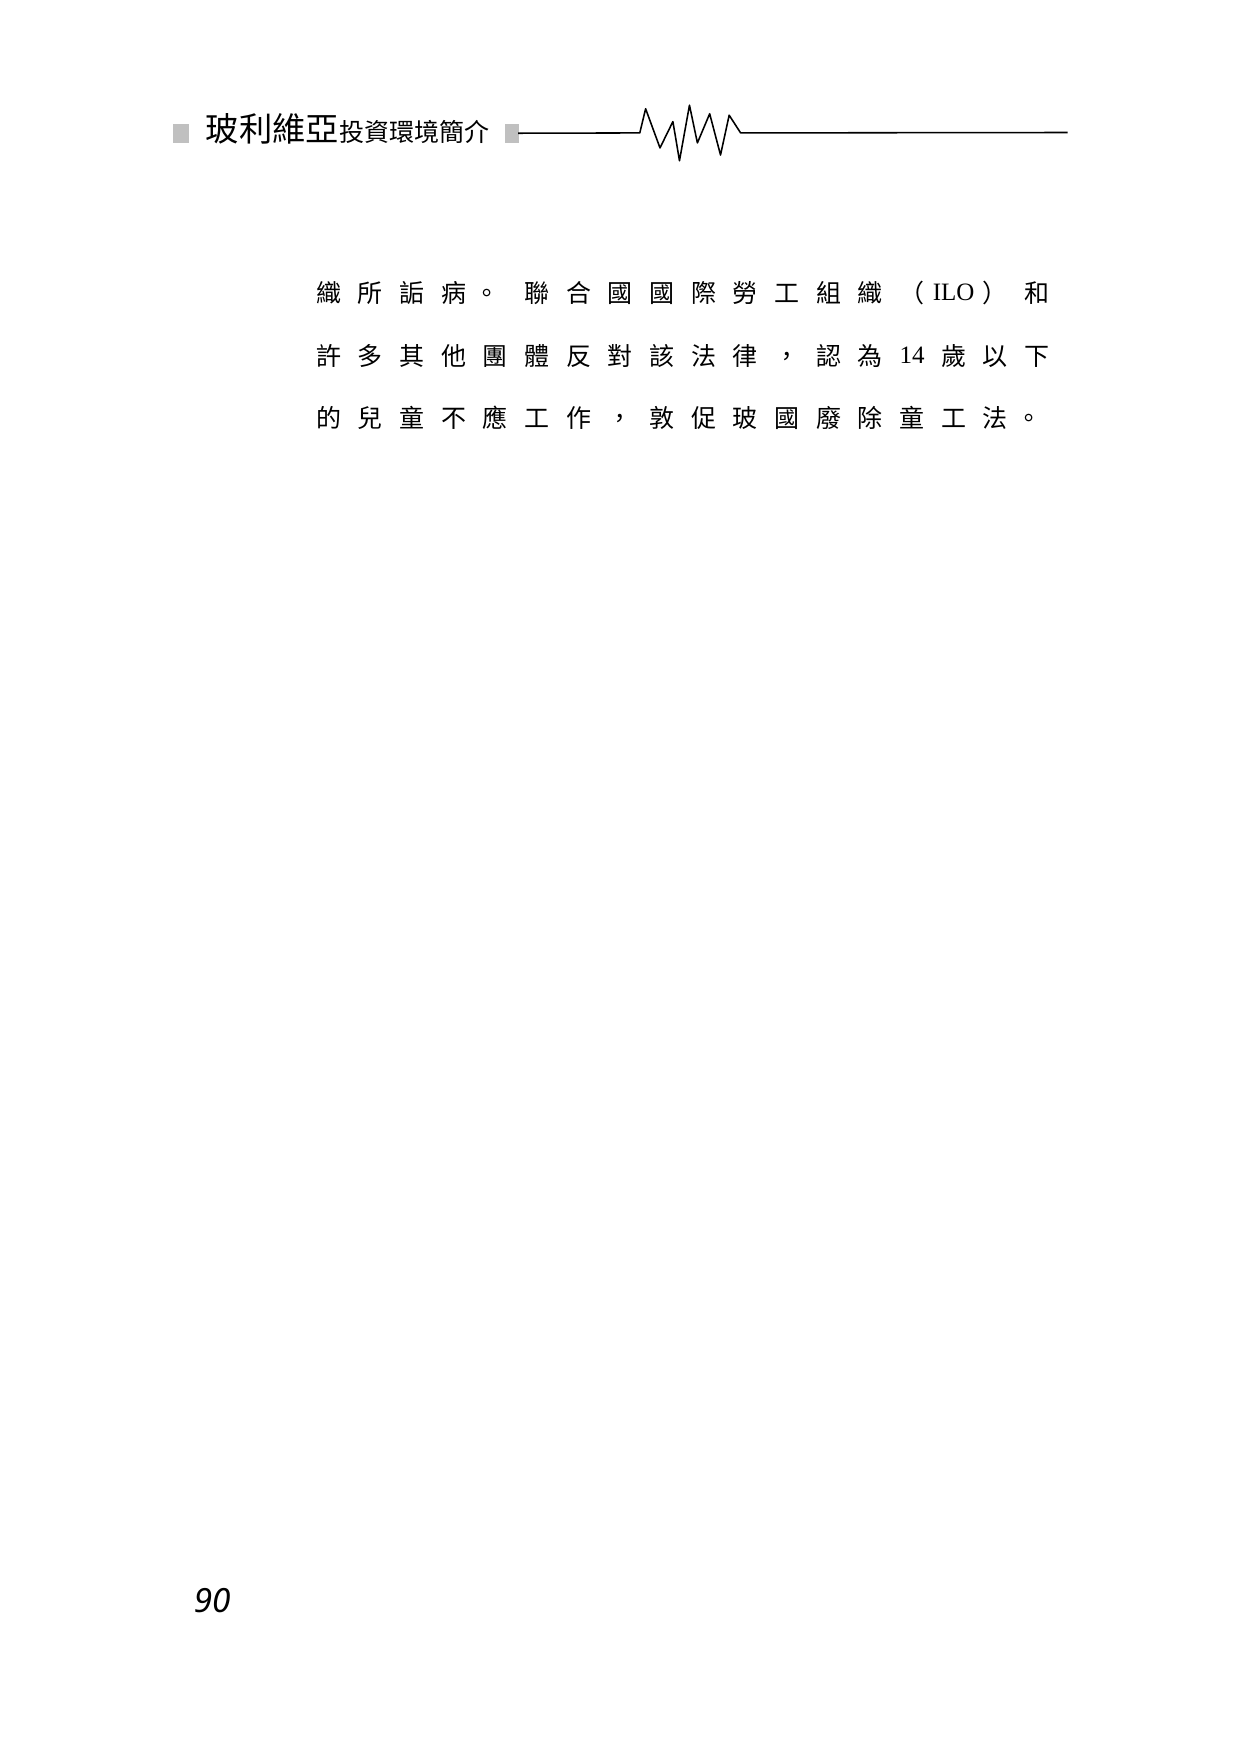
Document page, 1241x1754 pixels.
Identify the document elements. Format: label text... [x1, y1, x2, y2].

text 織所詬病。聯合國國際勞工組織（ILO）和許多其他團體反對該法律，認為14歲以下的兒童不應工作，敦促玻國廢除童工法。 [281, 250, 1058, 438]
